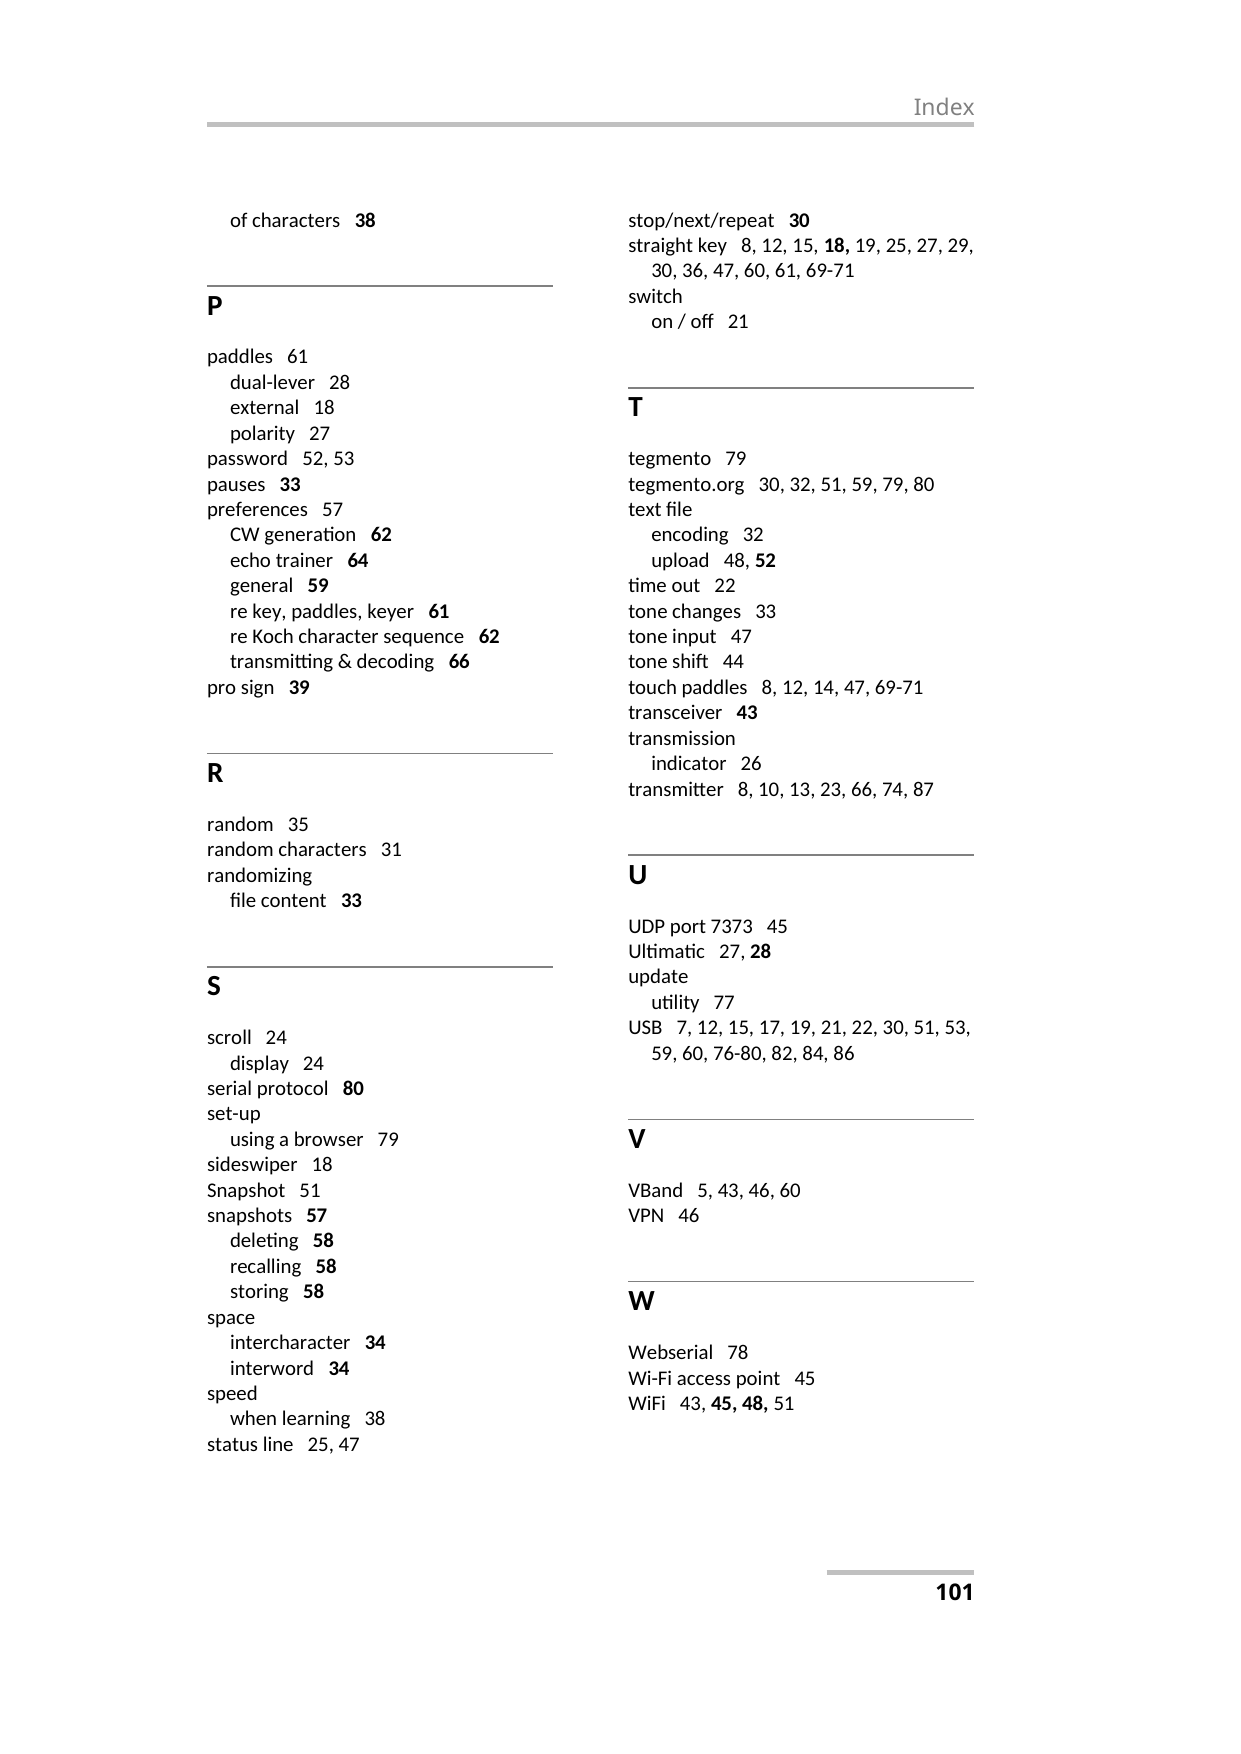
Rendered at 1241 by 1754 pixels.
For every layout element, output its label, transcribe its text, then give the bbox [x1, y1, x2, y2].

text tegmento 79 [628, 445, 974, 471]
text touch paddles 8, 12, 14, 47, 69-71 [628, 674, 974, 699]
text general 59 [230, 572, 553, 598]
text transmitter 8, 10, 13, 23, 66, 74, 87 [628, 776, 974, 801]
text VPN 46 [628, 1202, 974, 1228]
text tone shift 44 [628, 649, 974, 674]
text indicator 26 [651, 750, 974, 776]
text dual-lever 28 [230, 369, 553, 394]
text preferences 57 [207, 496, 553, 522]
text transmission [628, 725, 974, 750]
text paddles 61 [207, 344, 553, 369]
text tone changes 33 [628, 598, 974, 623]
text randomizing [207, 862, 553, 887]
text re key, paddles, keyer 61 [230, 598, 553, 623]
text echo trainer 64 [230, 547, 553, 572]
text time out 22 [628, 572, 974, 598]
text V [628, 1120, 974, 1156]
text intercharacter 34 [230, 1329, 553, 1355]
text re Koch character sequence 62 [230, 623, 553, 649]
text transmitting & decoding 66 [230, 649, 553, 674]
text utility 77 [651, 989, 974, 1014]
text U [628, 856, 974, 892]
text deleting 58 [230, 1228, 553, 1253]
text password 52, 53 [207, 445, 553, 471]
text R [207, 754, 553, 790]
text USB 7, 12, 15, 17, 19, 21, 22, 30, 51, 53, 59, 60, 76-80, 82, 84, 86 [628, 1014, 974, 1065]
text tone input 47 [628, 623, 974, 649]
text interword 34 [230, 1355, 553, 1380]
text update [628, 964, 974, 989]
text set-up [207, 1101, 553, 1126]
text stop/next/repeat 30 [628, 207, 974, 232]
text using a browser 79 [230, 1126, 553, 1151]
text snapshots 57 [207, 1202, 553, 1228]
text transceiver 43 [628, 699, 974, 725]
text sideswiper 18 [207, 1151, 553, 1177]
text UDP port 7373 45 [628, 913, 974, 938]
text recalling 58 [230, 1253, 553, 1278]
text switch [628, 283, 974, 308]
text Webserial 78 [628, 1339, 974, 1365]
text space [207, 1304, 553, 1329]
text Snapshot 51 [207, 1177, 553, 1202]
text pauses 33 [207, 471, 553, 496]
text file content 33 [230, 887, 553, 913]
text WiFi 43, 45, 48, 51 [628, 1390, 974, 1416]
text T [628, 389, 974, 424]
text random 35 [207, 811, 553, 837]
text CW generation 62 [230, 522, 553, 547]
text VBand 5, 43, 46, 60 [628, 1177, 974, 1202]
text status line 25, 47 [207, 1431, 553, 1456]
text external 18 [230, 394, 553, 420]
text display 24 [230, 1050, 553, 1075]
text on / off 21 [651, 308, 974, 334]
text of characters 38 [230, 207, 553, 232]
text speed [207, 1380, 553, 1406]
text storing 58 [230, 1278, 553, 1304]
text when learning 38 [230, 1406, 553, 1431]
text S [207, 968, 553, 1003]
text straight key 8, 12, 15, 18, 19, 25, 27, 29, 30, 36, 47, 60, 61, 69-71 [628, 232, 974, 283]
text polarity 27 [230, 420, 553, 445]
text text file [628, 496, 974, 522]
text Wi-Fi access point 45 [628, 1365, 974, 1390]
text upload 48, 52 [651, 547, 974, 572]
text P [207, 287, 553, 322]
text pro sign 39 [207, 674, 553, 699]
text tegmento.org 30, 32, 51, 59, 79, 80 [628, 471, 974, 496]
text scroll 24 [207, 1024, 553, 1050]
text serial protocol 80 [207, 1075, 553, 1101]
text W [628, 1282, 974, 1318]
text random characters 31 [207, 837, 553, 862]
text Ultimatic 27, 28 [628, 938, 974, 964]
text encoding 32 [651, 522, 974, 547]
